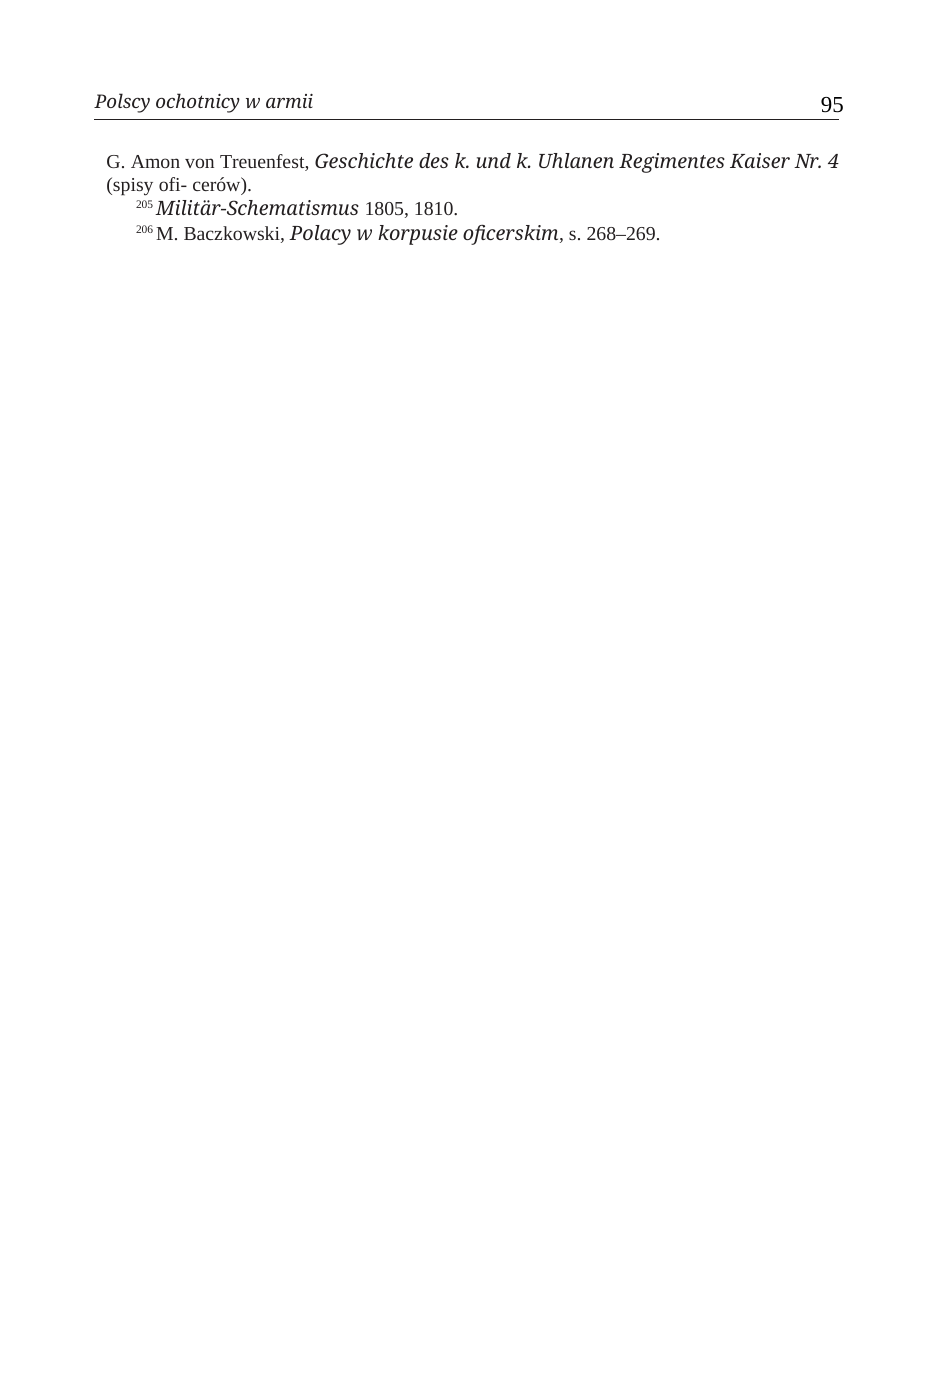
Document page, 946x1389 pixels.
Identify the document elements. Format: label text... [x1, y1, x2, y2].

text 205 Militär-Schematismus 1805, 1810. [136, 196, 879, 220]
text G. Amon von Treuenfest, Geschichte des k. und k. Uhlanen Regimentes Kaiser Nr. 4 (spisy ofi- cerów). [106, 148, 879, 196]
text 206 M. Baczkowski, Polacy w korpusie oficerskim, s. 268–269. [136, 220, 879, 245]
